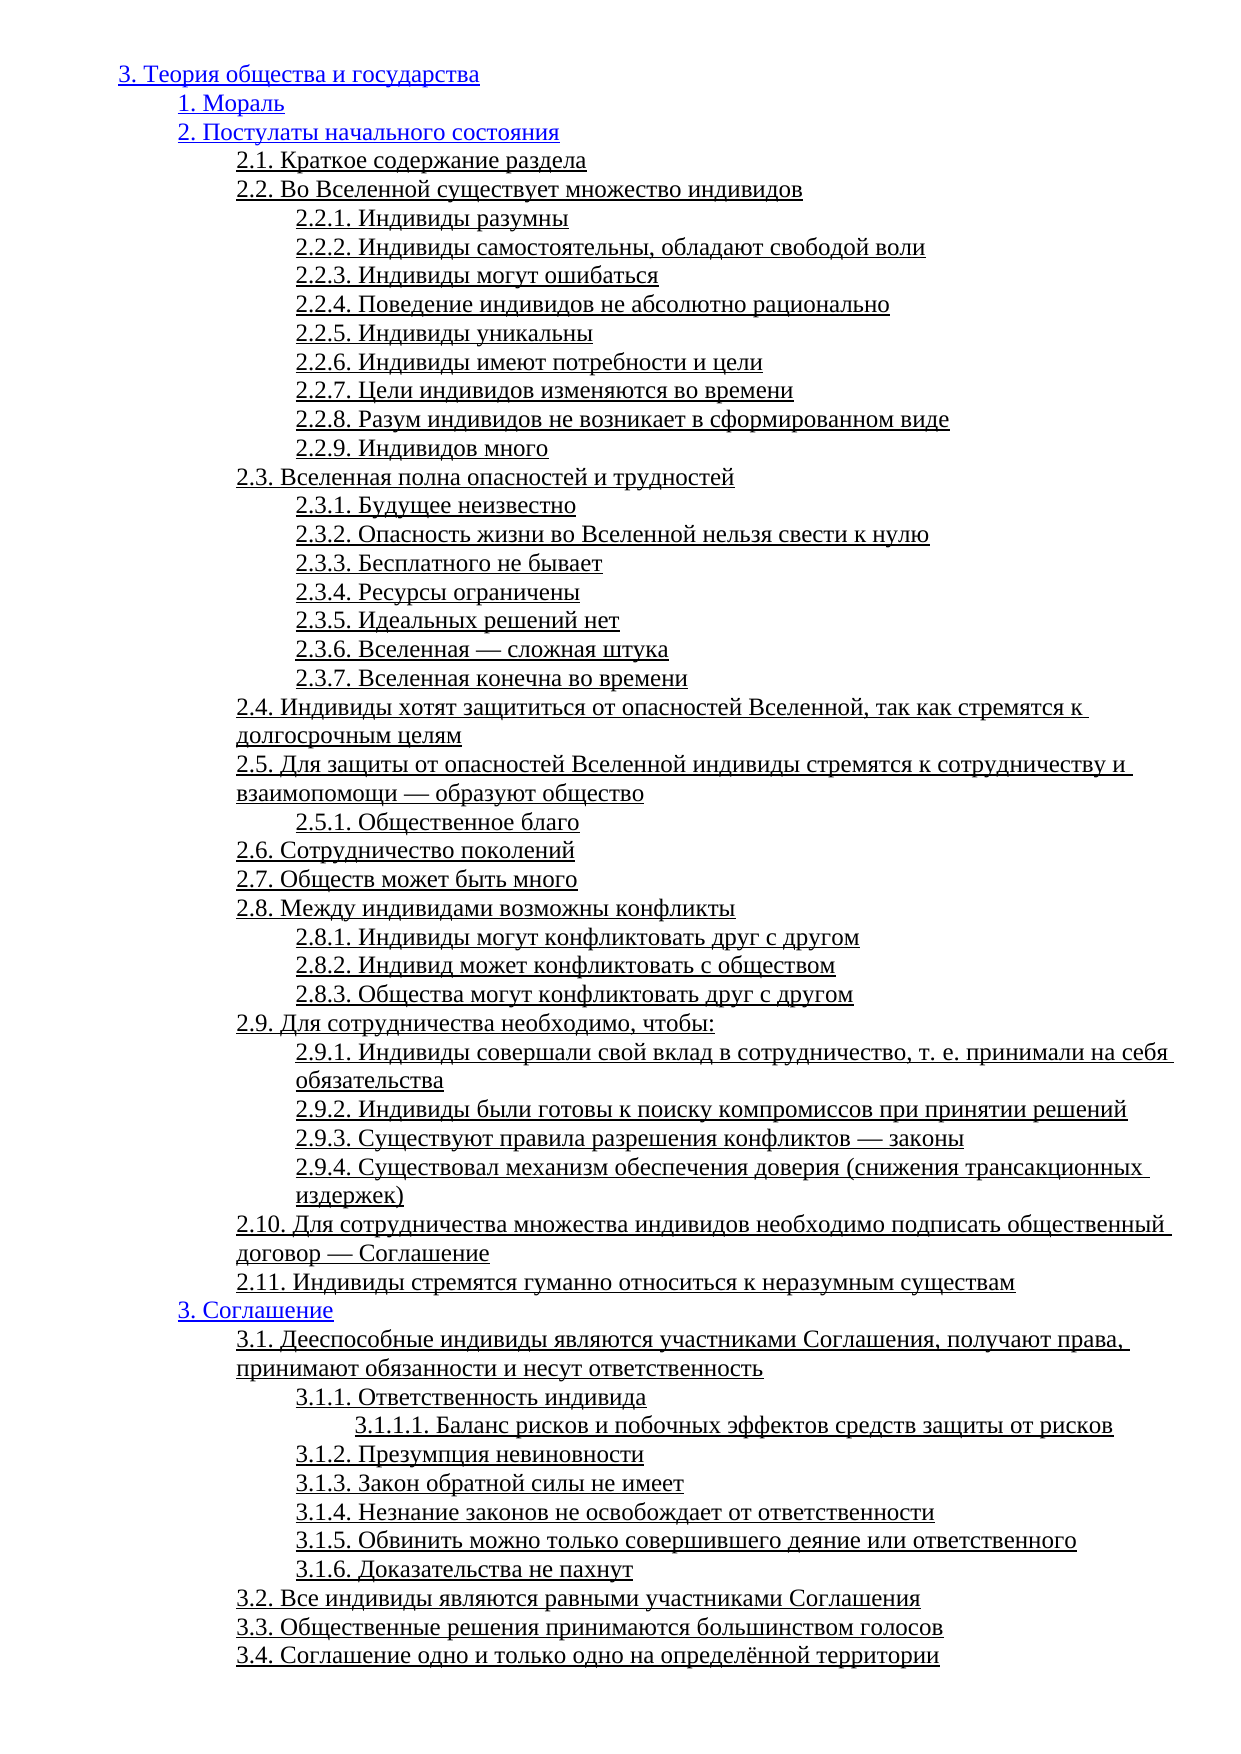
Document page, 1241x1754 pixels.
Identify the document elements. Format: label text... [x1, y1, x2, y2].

subtitle 2.3.5. Идеальных решений нет [295, 605, 1181, 634]
subtitle 3.1. Дееспособные индивиды являются участниками Соглашения, получают права, принимают обязанности и несут ответственность [236, 1324, 1181, 1382]
subtitle 3. Теория общества и государства [118, 59, 1181, 88]
subtitle 2.9.1. Индивиды совершали свой вклад в сотрудничество, т. е. принимали на себя обязательства [295, 1037, 1181, 1094]
subtitle 3.1.4. Незнание законов не освобождает от ответственности [295, 1497, 1181, 1525]
subtitle 2.3.3. Бесплатного не бывает [295, 548, 1181, 577]
subtitle 2.11. Индивиды стремятся гуманно относиться к неразумным существам [236, 1267, 1181, 1295]
subtitle 3.4. Соглашение одно и только одно на определённой территории [236, 1640, 1181, 1669]
subtitle 1. Мораль [177, 88, 1181, 117]
subtitle 3.3. Общественные решения принимаются большинством голосов [236, 1612, 1181, 1640]
subtitle 3.2. Все индивиды являются равными участниками Соглашения [236, 1583, 1181, 1612]
subtitle 2.2.1. Индивиды разумны [295, 203, 1181, 232]
subtitle 2.10. Для сотрудничества множества индивидов необходимо подписать общественный договор — Соглашение [236, 1209, 1181, 1267]
subtitle 3.1.5. Обвинить можно только совершившего деяние или ответственного [295, 1525, 1181, 1554]
subtitle 3.1.6. Доказательства не пахнут [295, 1554, 1181, 1583]
subtitle 2.5.1. Общественное благо [295, 807, 1181, 835]
subtitle 2.3.7. Вселенная конечна во времени [295, 663, 1181, 692]
subtitle 2.3.4. Ресурсы ограничены [295, 577, 1181, 605]
subtitle 2.2.9. Индивидов много [295, 433, 1181, 462]
subtitle 2.3.2. Опасность жизни во Вселенной нельзя свести к нулю [295, 519, 1181, 548]
subtitle 3.1.3. Закон обратной силы не имеет [295, 1468, 1181, 1497]
subtitle 2.9.4. Существовал механизм обеспечения доверия (снижения трансакционных издержек) [295, 1152, 1181, 1209]
subtitle 2.4. Индивиды хотят защититься от опасностей Вселенной, так как стремятся к долгосрочным целям [236, 692, 1181, 749]
subtitle 2.9. Для сотрудничества необходимо, чтобы: [236, 1008, 1181, 1037]
subtitle 2.2.6. Индивиды имеют потребности и цели [295, 347, 1181, 375]
subtitle 2.5. Для защиты от опасностей Вселенной индивиды стремятся к сотрудничеству и взаимопомощи — образуют общество [236, 749, 1181, 807]
subtitle 2. Постулаты начального состояния [177, 117, 1181, 145]
subtitle 2.7. Обществ может быть много [236, 864, 1181, 893]
subtitle 3.1.2. Презумпция невиновности [295, 1439, 1181, 1468]
subtitle 3. Соглашение [177, 1295, 1181, 1324]
subtitle 2.2.2. Индивиды самостоятельны, обладают свободой воли [295, 232, 1181, 260]
subtitle 2.2. Во Вселенной существует множество индивидов [236, 174, 1181, 203]
subtitle 2.2.5. Индивиды уникальны [295, 318, 1181, 347]
subtitle 2.9.2. Индивиды были готовы к поиску компромиссов при принятии решений [295, 1094, 1181, 1123]
subtitle 2.8.1. Индивиды могут конфликтовать друг с другом [295, 922, 1181, 950]
subtitle 2.8. Между индивидами возможны конфликты [236, 893, 1181, 922]
subtitle 2.2.8. Разум индивидов не возникает в сформированном виде [295, 404, 1181, 433]
subtitle 2.8.3. Общества могут конфликтовать друг с другом [295, 979, 1181, 1008]
subtitle 2.3. Вселенная полна опасностей и трудностей [236, 462, 1181, 490]
subtitle 2.2.7. Цели индивидов изменяются во времени [295, 375, 1181, 404]
subtitle 2.9.3. Существуют правила разрешения конфликтов — законы [295, 1123, 1181, 1152]
subtitle 2.6. Сотрудничество поколений [236, 835, 1181, 864]
subtitle 3.1.1.1. Баланс рисков и побочных эффектов средств защиты от рисков [354, 1410, 1181, 1439]
subtitle 2.1. Краткое содержание раздела [236, 145, 1181, 174]
subtitle 2.2.4. Поведение индивидов не абсолютно рационально [295, 289, 1181, 318]
subtitle 2.2.3. Индивиды могут ошибаться [295, 260, 1181, 289]
subtitle 2.8.2. Индивид может конфликтовать с обществом [295, 950, 1181, 979]
subtitle 2.3.6. Вселенная — сложная штука [295, 634, 1181, 663]
subtitle 3.1.1. Ответственность индивида [295, 1382, 1181, 1410]
subtitle 2.3.1. Будущее неизвестно [295, 490, 1181, 519]
